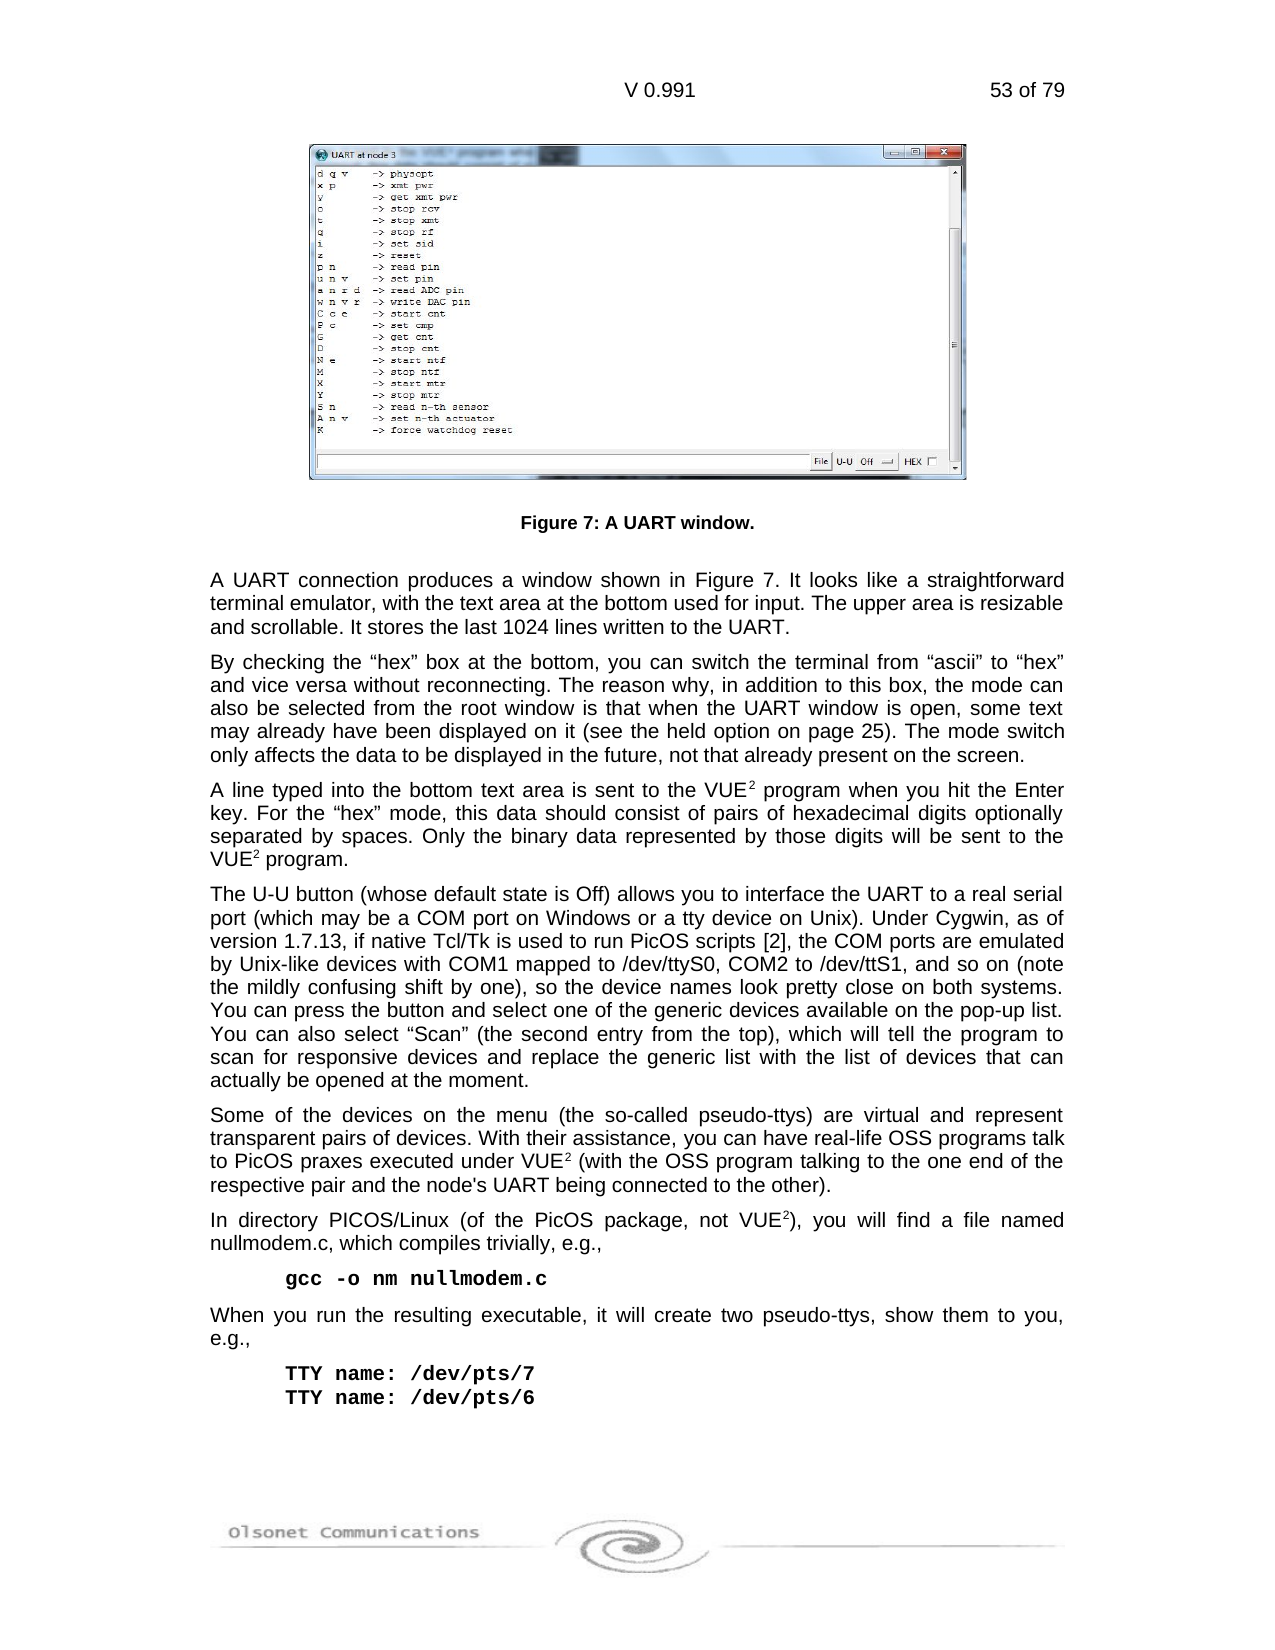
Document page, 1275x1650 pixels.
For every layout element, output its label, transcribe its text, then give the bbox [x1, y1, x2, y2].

picture [309, 144, 967, 480]
text Figure 7: A UART window. [309, 513, 966, 534]
text TTY name: /dev/pts/6 [210, 1387, 1065, 1410]
text In directory PICOS/Linux (of the PicOS package, not VUE2), you will find a file named nullmodem.c, which compiles trivially, e.g., [210, 1208, 1065, 1255]
picture [210, 1504, 1065, 1596]
text By checking the “hex” box at the bottom, you can switch the terminal from “ascii” to “hex” and vice versa without reconnecting. The reason why, in addition to this box, the mode can also be selected from the root window is that when the UART window is open, some text may already have been displayed on it (see the held option on page 26). The mode switch only affects the data to be displayed in the future, not that already present on the screen. [210, 650, 1065, 766]
text A line typed into the bottom text area is sent to the VUE2 program when you hit the Enter key. For the “hex” mode, this data should consist of pairs of hexadecimal digits optionally separated by spaces. Only the binary data represented by those digits will be sent to the VUE2 program. [210, 778, 1065, 871]
text A UART connection produces a window shown in Figure 7. It looks like a straightforward terminal emulator, with the text area at the bottom used for input. The upper area is resizable and scrollable. It stores the last 1024 lines written to the UART. [210, 569, 1065, 638]
text The U-U button (whose default state is Off) allows you to interface the UART to a real serial port (which may be a COM port on Windows or a tty device on Unix). Under Cygwin, as of version 1.7.13, if native Tcl/Tk is used to run PicOS scripts [2], the COM ports are emulated by Unix-like devices with COM1 mapped to /dev/ttyS0, COM2 to /dev/ttS1, and so on (note the mildly confusing shift by one), so the device names look pretty close on both systems. You can press the button and select one of the generic devices available on the pop-up list. You can also select “Scan” (the second entry from the top), which will tell the program to scan for responsive devices and replace the generic list with the list of devices that can actually be opened at the moment. [210, 883, 1065, 1092]
text TTY name: /dev/pts/7 [210, 1362, 1065, 1387]
text gcc -o nm nullmodem.c [210, 1267, 1065, 1292]
text Some of the devices on the menu (the so-called pseudo-ttys) are virtual and represent transparent pairs of devices. With their assistance, you can have real-life OSS programs talk to PicOS praxes executed under VUE2 (with the OSS program talking to the one end of the respective pair and the node's UART being connected to the other). [210, 1104, 1065, 1197]
text When you run the resulting executable, it will create two pseudo-ttys, show them to you, e.g., [210, 1303, 1065, 1350]
